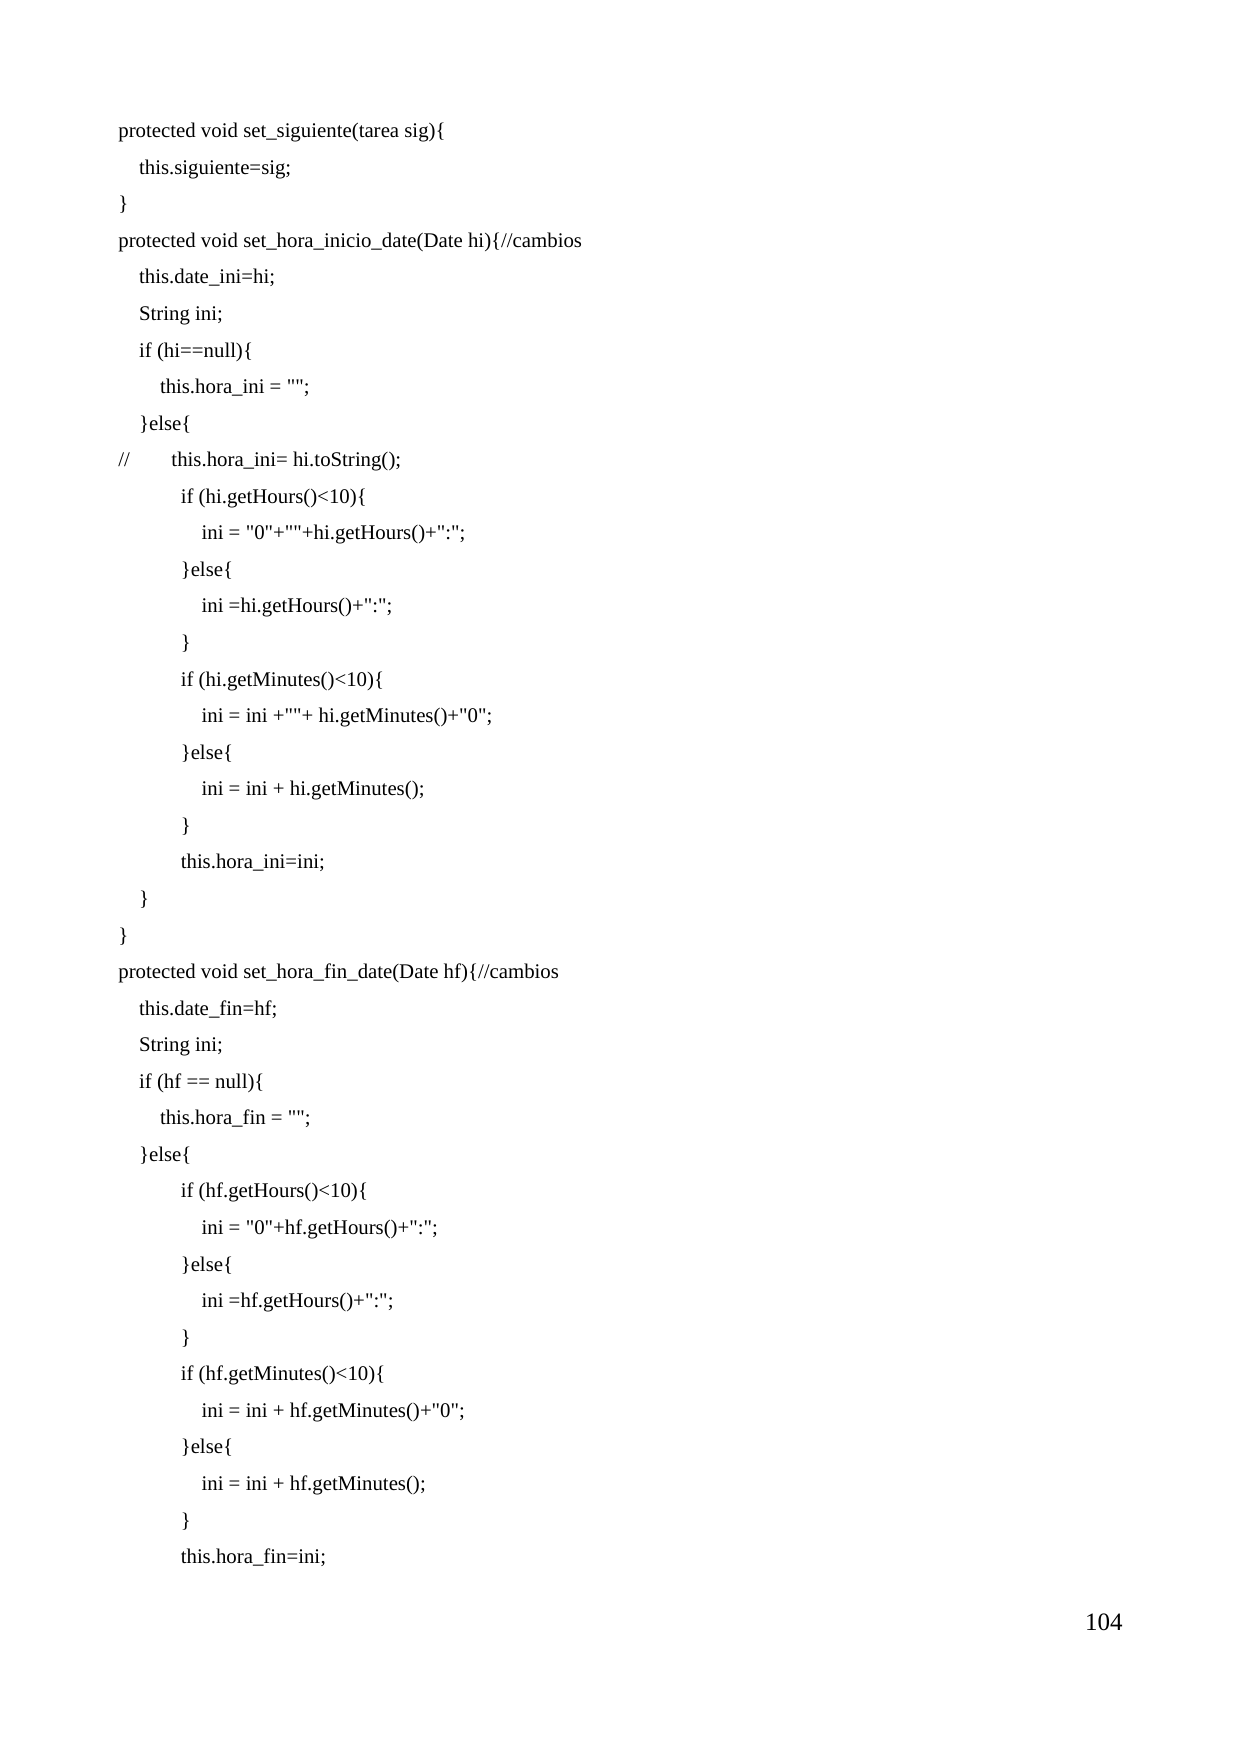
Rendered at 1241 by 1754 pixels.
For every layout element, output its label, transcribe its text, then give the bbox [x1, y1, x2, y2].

text this.date_fin=hf; [118, 996, 1122, 1020]
text } [118, 1507, 1122, 1532]
text protected void set_hora_fin_date(Date hf){//cambios [118, 959, 1122, 983]
text } [118, 813, 1122, 837]
text } [118, 630, 1122, 654]
text String ini; [118, 1032, 1122, 1056]
text if (hi==null){ [118, 337, 1122, 362]
text } [118, 191, 1122, 215]
text }else{ [118, 411, 1122, 435]
text ini = ini + hi.getMinutes(); [118, 776, 1122, 800]
text }else{ [118, 1252, 1122, 1276]
text this.hora_fin = ""; [118, 1105, 1122, 1129]
text ini = ini + hf.getMinutes(); [118, 1471, 1122, 1495]
text String ini; [118, 301, 1122, 325]
text this.hora_fin=ini; [118, 1544, 1122, 1568]
text if (hf.getHours()<10){ [118, 1178, 1122, 1202]
text ini = "0"+hf.getHours()+":"; [118, 1215, 1122, 1239]
text ini =hf.getHours()+":"; [118, 1288, 1122, 1312]
text ini = "0"+""+hi.getHours()+":"; [118, 520, 1122, 544]
text this.hora_ini=ini; [118, 849, 1122, 873]
text this.date_ini=hi; [118, 264, 1122, 288]
text if (hf.getMinutes()<10){ [118, 1361, 1122, 1385]
text if (hf == null){ [118, 1069, 1122, 1093]
text }else{ [118, 740, 1122, 764]
text } [118, 1325, 1122, 1349]
text ini = ini +""+ hi.getMinutes()+"0"; [118, 703, 1122, 727]
text // this.hora_ini= hi.toString(); [118, 447, 1122, 471]
text protected void set_siguiente(tarea sig){ [118, 118, 1122, 142]
text protected void set_hora_inicio_date(Date hi){//cambios [118, 228, 1122, 252]
text }else{ [118, 1434, 1122, 1458]
text this.siguiente=sig; [118, 155, 1122, 179]
text ini = ini + hf.getMinutes()+"0"; [118, 1398, 1122, 1422]
text ini =hi.getHours()+":"; [118, 593, 1122, 617]
text } [118, 922, 1122, 947]
text if (hi.getHours()<10){ [118, 484, 1122, 508]
text if (hi.getMinutes()<10){ [118, 667, 1122, 691]
text } [118, 886, 1122, 910]
text }else{ [118, 1142, 1122, 1166]
text }else{ [118, 557, 1122, 581]
text this.hora_ini = ""; [118, 374, 1122, 398]
